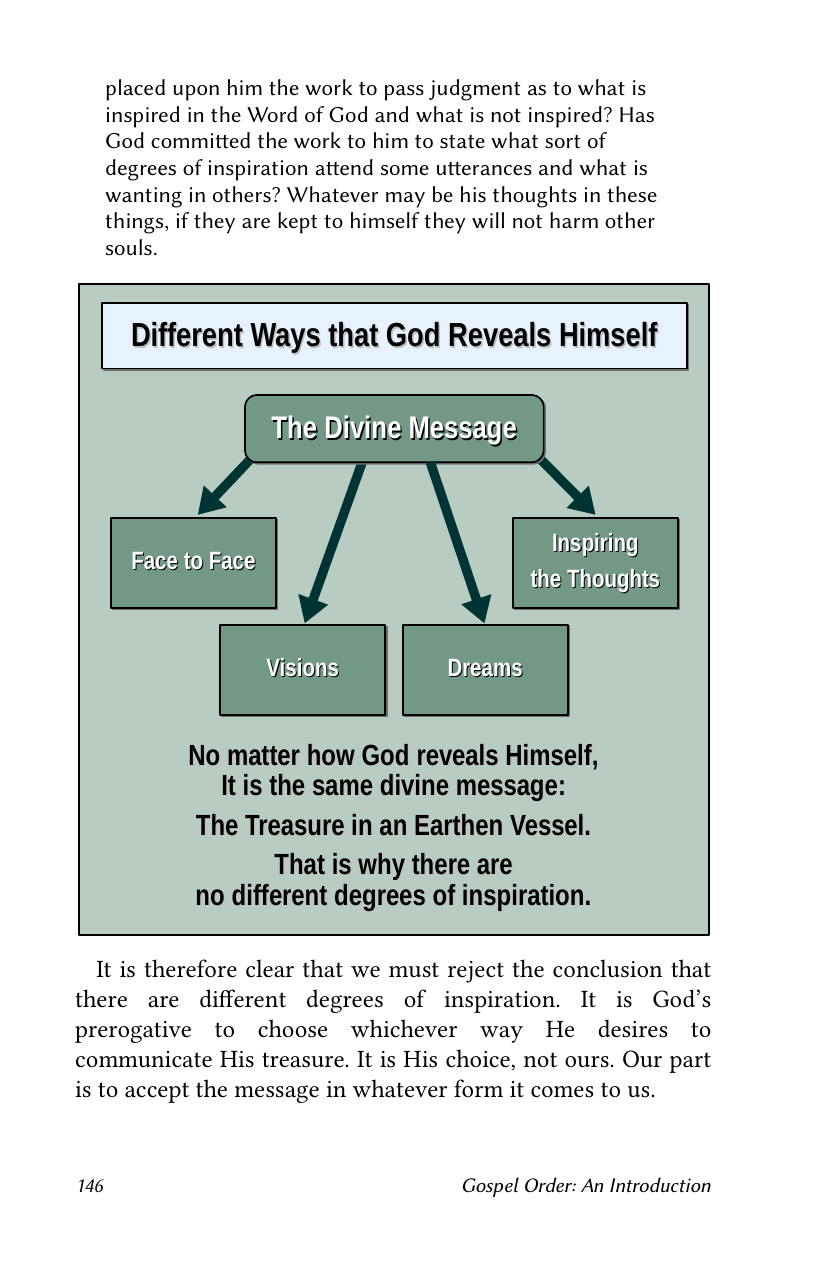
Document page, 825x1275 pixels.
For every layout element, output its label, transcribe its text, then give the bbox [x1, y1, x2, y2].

text It is therefore clear that we must reject the conclusion that there are different degrees of inspiration. It is God’s prerogative to choose whichever way He desires to communicate His treasure. It is His choice, not ours. Our part is to accept the message in whatever form it comes to us. [75, 277, 712, 1103]
text placed upon him the work to pass judgment as to what is inspired in the Word of God and what is not inspired? Has God committed the work to him to state what sort of degrees of inspiration attend some utterances and what is wanting in others? Whatever may be his thoughts in these things, if they are kept to himself they will not harm other souls. [105, 75, 682, 261]
